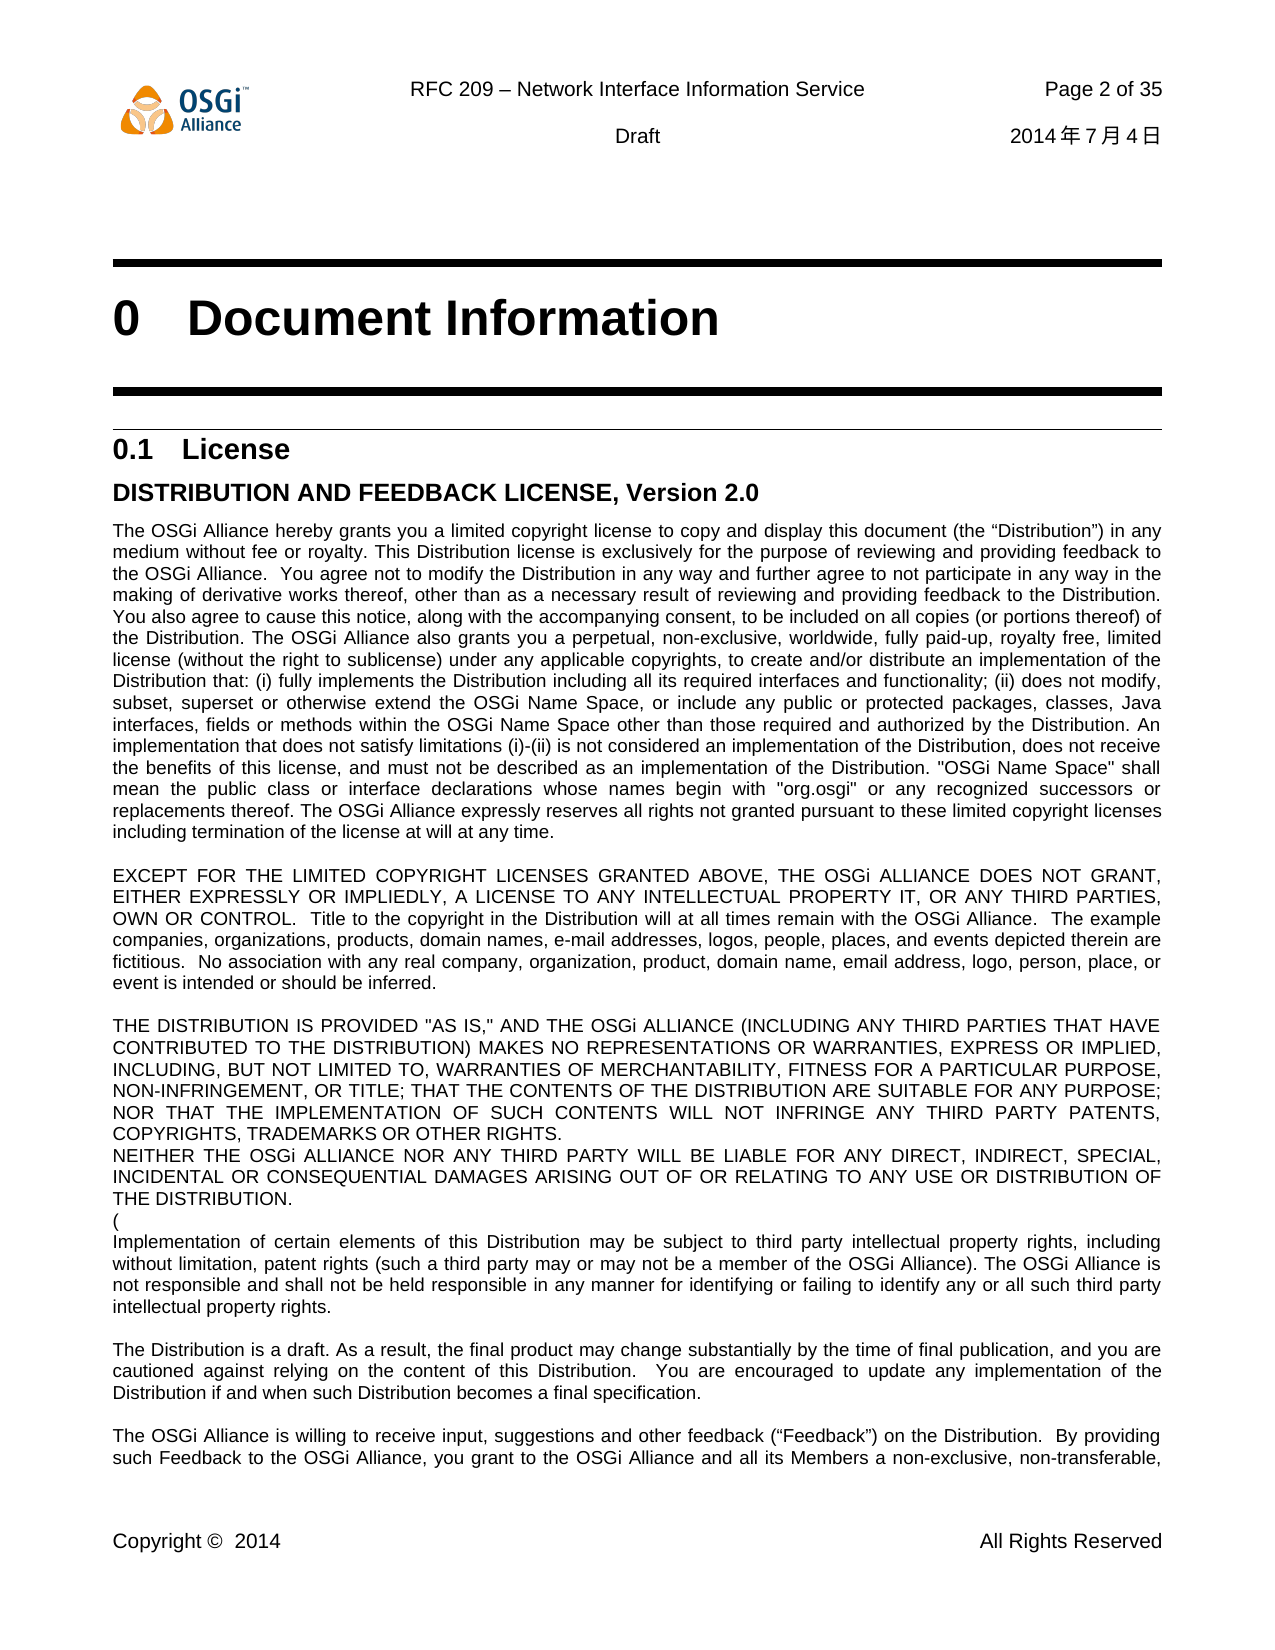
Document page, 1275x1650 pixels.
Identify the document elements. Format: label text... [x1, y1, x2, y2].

text Implementation of certain elements of this Distribution may be subject to third party intellectual property rights, including without limitation, patent rights (such a third party may or may not be a member of the OSGi Alliance). The OSGi Alliance is not responsible and shall not be held responsible in any manner for identifying or failing to identify any or all such third party intellectual property rights. [112, 1231, 1162, 1317]
picture [113, 78, 257, 142]
text NEITHER THE OSGi ALLIANCE NOR ANY THIRD PARTY WILL BE LIABLE FOR ANY DIRECT, INDIRECT, SPECIAL, INCIDENTAL OR CONSEQUENTIAL DAMAGES ARISING OUT OF OR RELATING TO ANY USE OR DISTRIBUTION OF THE DISTRIBUTION. [112, 1145, 1162, 1209]
text DISTRIBUTION AND FEEDBACK LICENSE, Version 2.0 [112, 478, 1162, 507]
text EXCEPT FOR THE LIMITED COPYRIGHT LICENSES GRANTED ABOVE, THE OSGi ALLIANCE DOES NOT GRANT, EITHER EXPRESSLY OR IMPLIEDLY, A LICENSE TO ANY INTELLECTUAL PROPERTY IT, OR ANY THIRD PARTIES, OWN OR CONTROL. Title to the copyright in the Distribution will at all times remain with the OSGi Alliance. The example companies, organizations, products, domain names, e-mail addresses, logos, people, places, and events depicted therein are fictitious. No association with any real company, organization, product, domain name, email address, logo, person, place, or event is intended or should be inferred. [112, 864, 1162, 994]
subtitle License [112, 430, 1162, 466]
text ( [112, 1209, 1162, 1231]
text The OSGi Alliance hereby grants you a limited copyright license to copy and display this document (the “Distribution”) in any medium without fee or royalty. This Distribution license is exclusively for the purpose of reviewing and providing feedback to the OSGi Alliance. You agree not to modify the Distribution in any way and further agree to not participate in any way in the making of derivative works thereof, other than as a necessary result of reviewing and providing feedback to the Distribution. You also agree to cause this notice, along with the accompanying consent, to be included on all copies (or portions thereof) of the Distribution. The OSGi Alliance also grants you a perpetual, non-exclusive, worldwide, fully paid-up, royalty free, limited license (without the right to sublicense) under any applicable copyrights, to create and/or distribute an implementation of the Distribution that: (i) fully implements the Distribution including all its required interfaces and functionality; (ii) does not modify, subset, superset or otherwise extend the OSGi Name Space, or include any public or protected packages, classes, Java interfaces, fields or methods within the OSGi Name Space other than those required and authorized by the Distribution. An implementation that does not satisfy limitations (i)-(ii) is not considered an implementation of the Distribution, does not receive the benefits of this license, and must not be described as an implementation of the Distribution. "OSGi Name Space" shall mean the public class or interface declarations whose names begin with "org.osgi" or any recognized successors or replacements thereof. The OSGi Alliance expressly reserves all rights not granted pursuant to these limited copyright licenses including termination of the license at will at any time. [112, 519, 1162, 843]
subtitle Document Information [112, 260, 1162, 396]
text THE DISTRIBUTION IS PROVIDED "AS IS," AND THE OSGi ALLIANCE (INCLUDING ANY THIRD PARTIES THAT HAVE CONTRIBUTED TO THE DISTRIBUTION) MAKES NO REPRESENTATIONS OR WARRANTIES, EXPRESS OR IMPLIED, INCLUDING, BUT NOT LIMITED TO, WARRANTIES OF MERCHANTABILITY, FITNESS FOR A PARTICULAR PURPOSE, NON-INFRINGEMENT, OR TITLE; THAT THE CONTENTS OF THE DISTRIBUTION ARE SUITABLE FOR ANY PURPOSE; NOR THAT THE IMPLEMENTATION OF SUCH CONTENTS WILL NOT INFRINGE ANY THIRD PARTY PATENTS, COPYRIGHTS, TRADEMARKS OR OTHER RIGHTS. [112, 1015, 1162, 1145]
text The Distribution is a draft. As a result, the final product may change substantially by the time of final publication, and you are cautioned against relying on the content of this Distribution. You are encouraged to update any implementation of the Distribution if and when such Distribution becomes a final specification. [112, 1339, 1162, 1403]
text The OSGi Alliance is willing to receive input, suggestions and other feedback (“Feedback”) on the Distribution. By providing such Feedback to the OSGi Alliance, you grant to the OSGi Alliance and all its Members a non-exclusive, non-transferable, [112, 1425, 1162, 1468]
